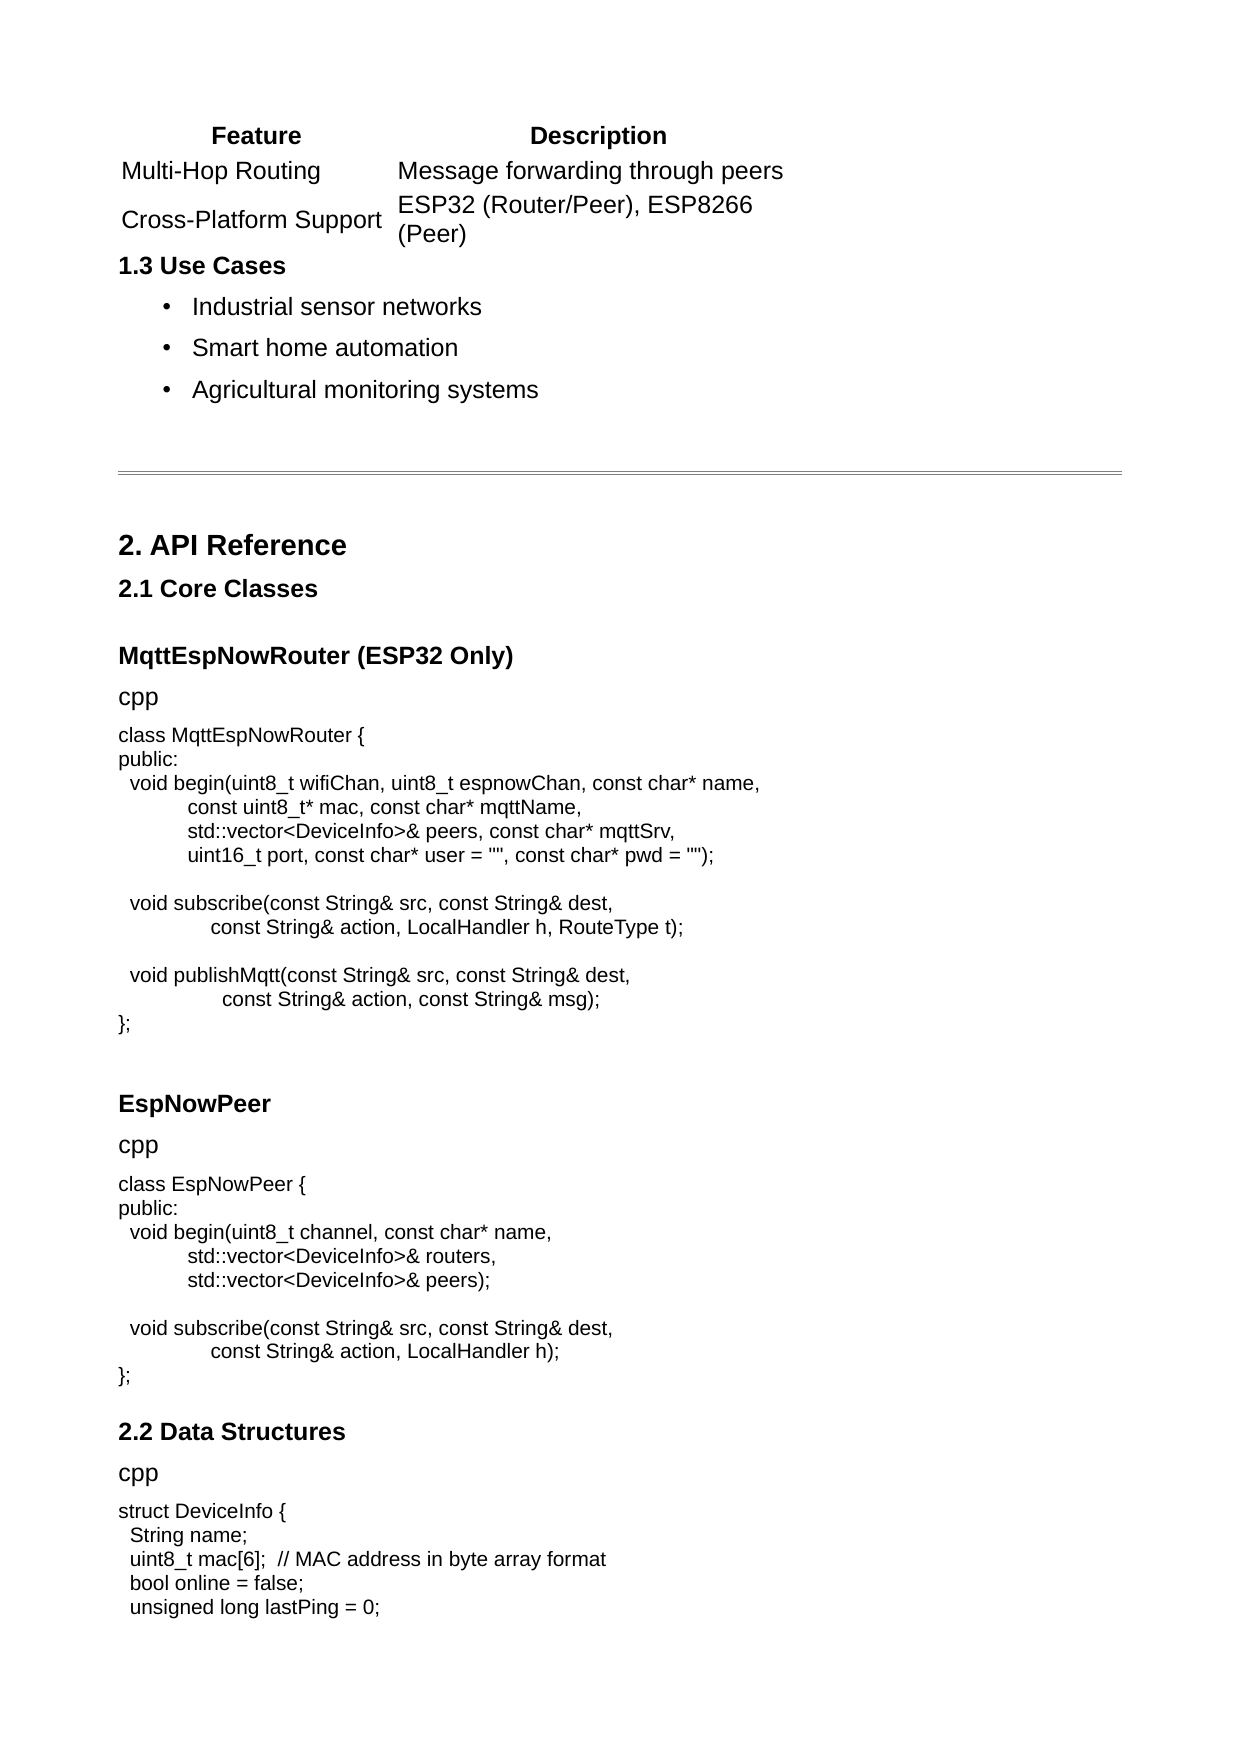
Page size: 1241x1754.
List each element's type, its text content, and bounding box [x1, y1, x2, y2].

subtitle EspNowPeer [118, 1089, 1122, 1118]
table_header Description [395, 118, 802, 153]
text void subscribe(const String& src, const String& dest, [118, 1315, 1122, 1339]
text public: [118, 1196, 1122, 1219]
text std::vector<DeviceInfo>& peers, const char* mqttSrv, [118, 819, 1122, 843]
text void subscribe(const String& src, const String& dest, [118, 891, 1122, 915]
text class EspNowPeer { [118, 1172, 1122, 1196]
text cpp [118, 1458, 1122, 1487]
text std::vector<DeviceInfo>& routers, [118, 1243, 1122, 1267]
text uint16_t port, const char* user = "", const char* pwd = ""); [118, 843, 1122, 867]
text const String& action, LocalHandler h, RouteType t); [118, 915, 1122, 939]
text class MqttEspNowRouter { [118, 723, 1122, 747]
text void begin(uint8_t channel, const char* name, [118, 1219, 1122, 1243]
table_cell Cross-Platform Support [118, 187, 394, 251]
text public: [118, 747, 1122, 771]
subtitle 2. API Reference [118, 528, 1122, 562]
table_header Feature [118, 118, 394, 153]
text 2.2 Data Structures [118, 1417, 1122, 1445]
text }; [118, 1363, 1122, 1387]
table_cell ESP32 (Router/Peer), ESP8266 (Peer) [395, 187, 802, 251]
text void begin(uint8_t wifiChan, uint8_t espnowChan, const char* name, [118, 771, 1122, 795]
text const uint8_t* mac, const char* mqttName, [118, 795, 1122, 819]
text 2.1 Core Classes [118, 574, 1122, 603]
text unsigned long lastPing = 0; [118, 1595, 1122, 1619]
text struct DeviceInfo { [118, 1499, 1122, 1523]
text std::vector<DeviceInfo>& peers); [118, 1267, 1122, 1291]
list Smart home automation [162, 333, 1122, 362]
table_cell Message forwarding through peers [395, 153, 802, 187]
text bool online = false; [118, 1571, 1122, 1595]
list Agricultural monitoring systems [162, 374, 1122, 403]
table_cell Multi-Hop Routing [118, 153, 394, 187]
text const String& action, LocalHandler h); [118, 1339, 1122, 1363]
text String name; [118, 1523, 1122, 1547]
list Industrial sensor networks [162, 292, 1122, 321]
text 1.3 Use Cases [118, 251, 1122, 279]
text uint8_t mac[6]; // MAC address in byte array format [118, 1547, 1122, 1571]
text cpp [118, 1130, 1122, 1159]
text }; [118, 1011, 1122, 1034]
text cpp [118, 682, 1122, 711]
text void publishMqtt(const String& src, const String& dest, [118, 963, 1122, 987]
subtitle MqttEspNowRouter (ESP32 Only) [118, 641, 1122, 669]
text const String& action, const String& msg); [118, 987, 1122, 1011]
